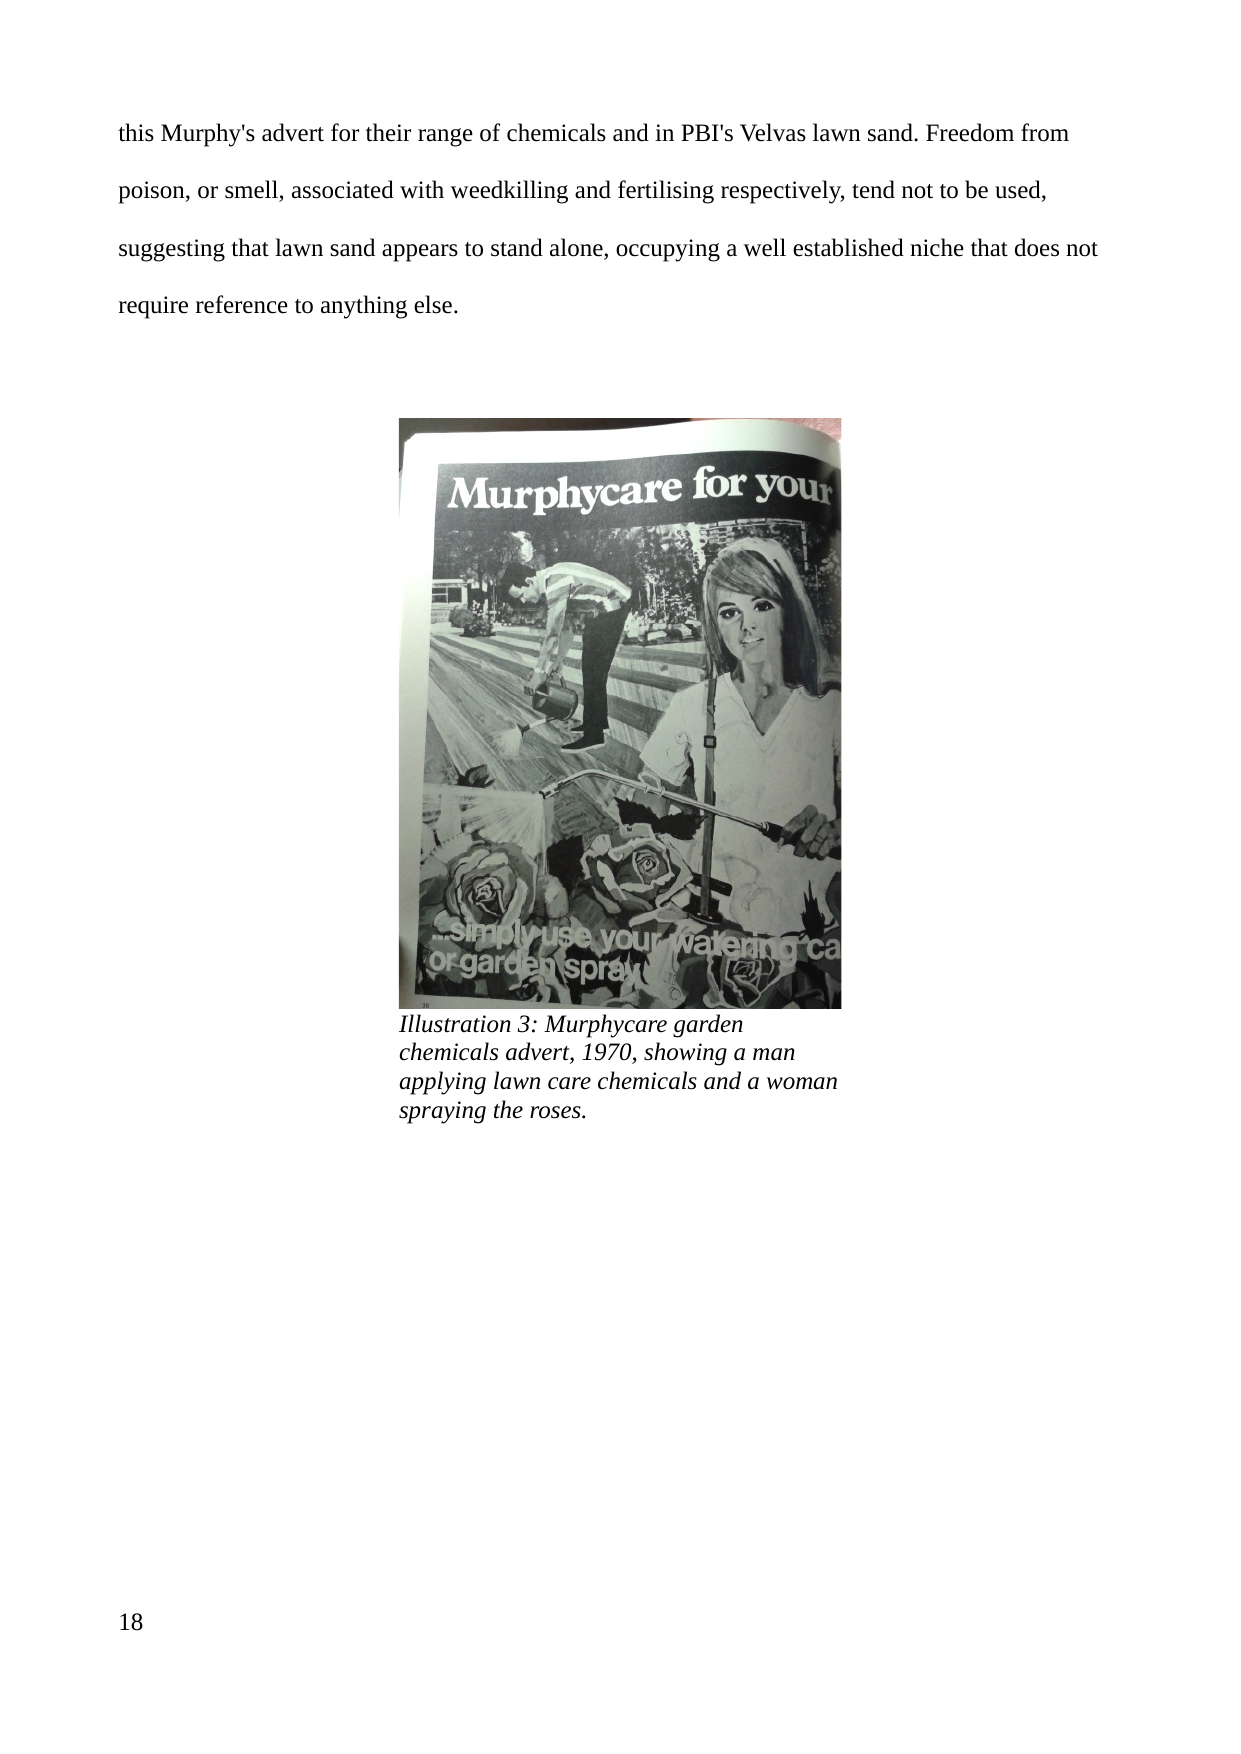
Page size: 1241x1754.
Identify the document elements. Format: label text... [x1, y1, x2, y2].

picture [398, 418, 842, 1009]
text Illustration 3: Murphycare garden chemicals advert, 1970, showing a man applying lawn care chemicals and a woman spraying the roses. [399, 1009, 841, 1124]
text this Murphy's advert for their range of chemicals and in PBI's Velvas lawn sand. Freedom from poison, or smell, associated with weedkilling and fertilising respectively, tend not to be used, suggesting that lawn sand appears to stand alone, occupying a well established niche that does not require reference to anything else. [118, 118, 1122, 319]
